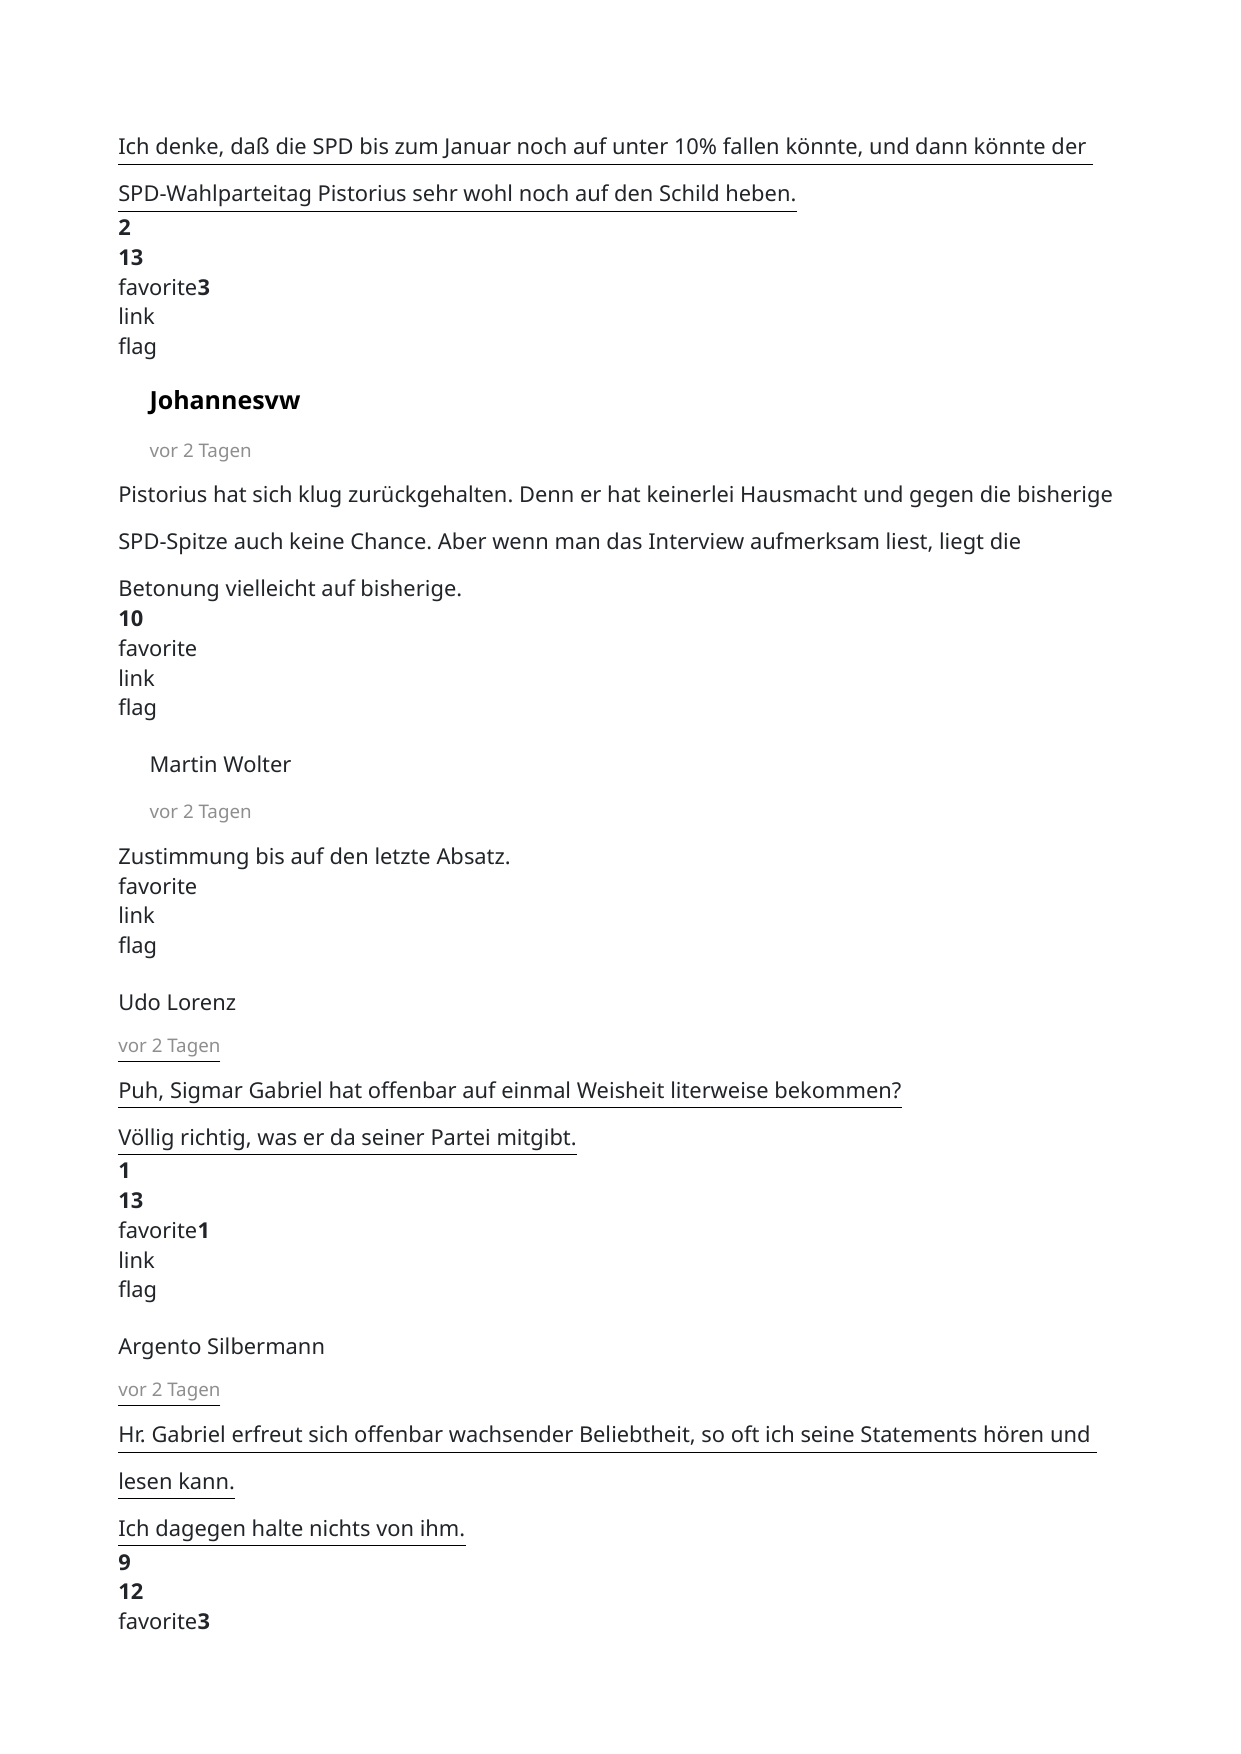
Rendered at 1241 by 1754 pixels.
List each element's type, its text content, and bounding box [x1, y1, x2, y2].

text 10 [118, 603, 1122, 633]
text link [118, 900, 1122, 930]
text favorite1 [118, 1215, 1122, 1245]
text flag [118, 930, 1122, 960]
text vor 2 Tagen [118, 1032, 1122, 1062]
text flag [118, 692, 1122, 722]
text Hr. Gabriel erfreut sich offenbar wachsender Beliebtheit, so oft ich seine Statements hören und lesen kann. Ich dagegen halte nichts von ihm. [118, 1406, 1122, 1546]
text Zustimmung bis auf den letzte Absatz. [118, 824, 1122, 871]
text 9 [118, 1546, 1122, 1576]
text 13 [118, 242, 1122, 271]
text 1 [118, 1155, 1122, 1185]
text link [118, 1245, 1122, 1274]
text 2 [118, 212, 1122, 242]
text Ich denke, daß die SPD bis zum Januar noch auf unter 10% fallen könnte, und dann könnte der SPD-Wahlparteitag Pistorius sehr wohl noch auf den Schild heben. [118, 118, 1122, 212]
text Johannesvw [149, 376, 1114, 417]
text flag [118, 1274, 1122, 1304]
text vor 2 Tagen [149, 433, 1122, 462]
text vor 2 Tagen [149, 794, 1122, 824]
text 13 [118, 1185, 1122, 1215]
text link [118, 301, 1122, 331]
text Martin Wolter [149, 738, 1114, 778]
text Pistorius hat sich klug zurückgehalten. Denn er hat keinerlei Hausmacht und gegen die bisherige SPD-Spitze auch keine Chance. Aber wenn man das Interview aufmerksam liest, liegt die Betonung vielleicht auf bisherige. [118, 462, 1122, 603]
text vor 2 Tagen [118, 1376, 1122, 1406]
text Argento Silbermann [118, 1320, 1114, 1361]
text flag [118, 331, 1122, 361]
text favorite [118, 871, 1122, 900]
text 12 [118, 1576, 1122, 1606]
text favorite3 [118, 271, 1122, 301]
text link [118, 663, 1122, 692]
text favorite [118, 633, 1122, 663]
text favorite3 [118, 1606, 1122, 1636]
text Udo Lorenz [118, 976, 1114, 1016]
text Puh, Sigmar Gabriel hat offenbar auf einmal Weisheit literweise bekommen? Völlig richtig, was er da seiner Partei mitgibt. [118, 1062, 1122, 1155]
